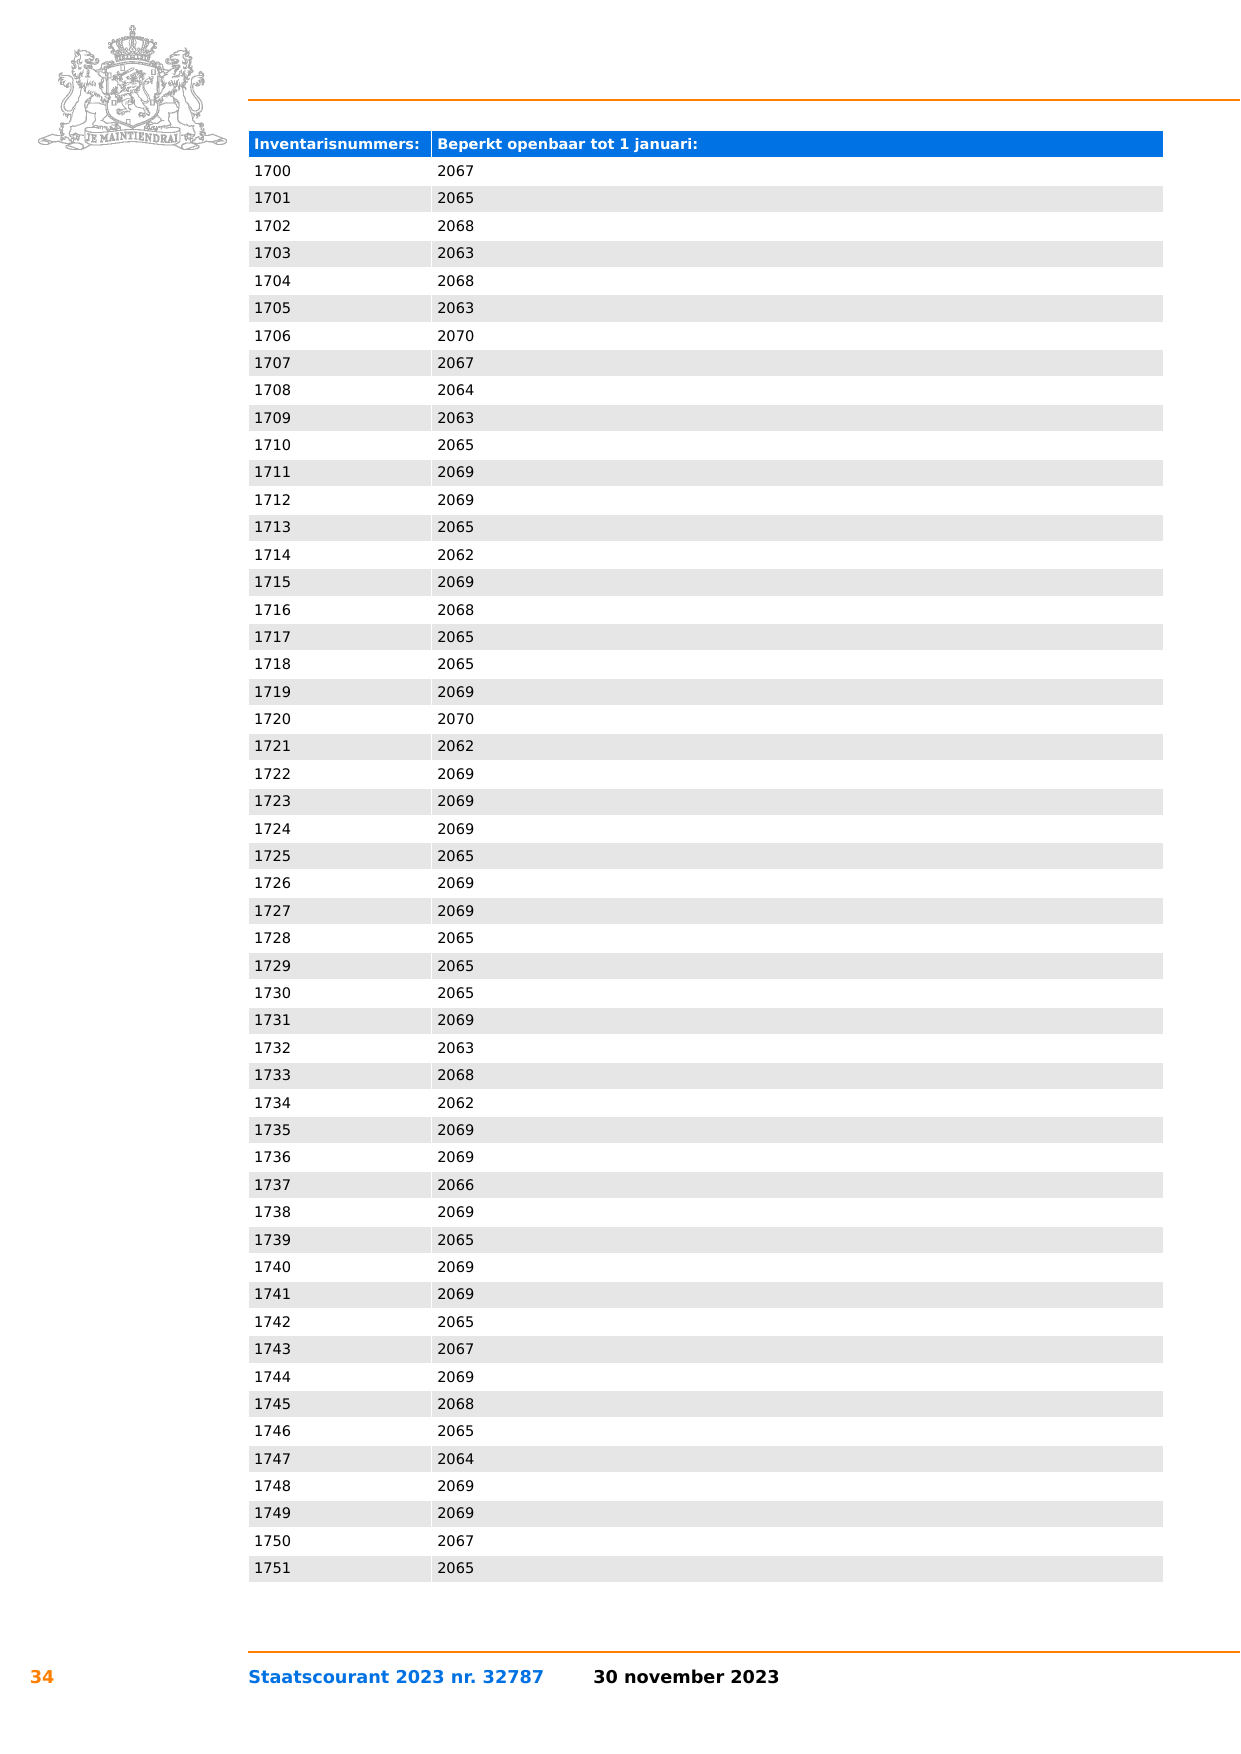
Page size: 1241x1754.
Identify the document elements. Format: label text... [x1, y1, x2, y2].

table_cell 2067 [432, 158, 1163, 185]
table_cell 2062 [432, 1090, 1163, 1116]
table_cell 1723 [249, 789, 431, 815]
table_cell 1715 [249, 569, 431, 596]
table_cell 2063 [432, 1035, 1163, 1061]
table_cell 1733 [249, 1063, 431, 1089]
table_cell 1731 [249, 1008, 431, 1034]
table_cell 1718 [249, 651, 431, 678]
table_cell 2069 [432, 898, 1163, 924]
table_cell 2065 [432, 432, 1163, 459]
table_cell 1736 [249, 1145, 431, 1171]
table_cell 1730 [249, 980, 431, 1007]
table_cell 2062 [432, 542, 1163, 568]
table_cell 2068 [432, 597, 1163, 623]
table_cell 2065 [432, 624, 1163, 650]
table_cell 2067 [432, 1336, 1163, 1363]
table_cell 1750 [249, 1528, 431, 1554]
table_cell 1728 [249, 925, 431, 952]
table_cell 1740 [249, 1254, 431, 1281]
table_cell 1716 [249, 597, 431, 623]
table_cell 2069 [432, 1501, 1163, 1527]
table_cell 2069 [432, 1473, 1163, 1500]
table_cell 1706 [249, 323, 431, 349]
table_cell 1742 [249, 1309, 431, 1335]
table_cell 2065 [432, 1556, 1163, 1582]
table_cell 1729 [249, 953, 431, 979]
table_cell 2067 [432, 1528, 1163, 1554]
table_cell 2069 [432, 1117, 1163, 1143]
table_cell 1700 [249, 158, 431, 185]
table_header Beperkt openbaar tot 1 januari: [432, 131, 1163, 157]
table_cell 2065 [432, 186, 1163, 212]
table_cell 1712 [249, 487, 431, 513]
table_cell 2069 [432, 1254, 1163, 1281]
table_cell 2069 [432, 1282, 1163, 1308]
table_cell 2068 [432, 1063, 1163, 1089]
table_cell 1710 [249, 432, 431, 459]
table_cell 1704 [249, 268, 431, 294]
table_cell 1739 [249, 1227, 431, 1253]
table_cell 1707 [249, 350, 431, 376]
table_cell 2069 [432, 1145, 1163, 1171]
table_cell 1720 [249, 706, 431, 733]
table_cell 2069 [432, 761, 1163, 787]
table_cell 2068 [432, 1391, 1163, 1417]
table_cell 1748 [249, 1473, 431, 1500]
table_cell 1732 [249, 1035, 431, 1061]
table_cell 2064 [432, 1446, 1163, 1472]
table_cell 1702 [249, 213, 431, 239]
table_cell 1735 [249, 1117, 431, 1143]
table_cell 1738 [249, 1199, 431, 1226]
table_cell 2069 [432, 569, 1163, 596]
table_cell 1701 [249, 186, 431, 212]
table_cell 2065 [432, 1227, 1163, 1253]
table_cell 1714 [249, 542, 431, 568]
table_cell 1727 [249, 898, 431, 924]
table_cell 2069 [432, 1199, 1163, 1226]
table_cell 2065 [432, 1419, 1163, 1445]
table_cell 1745 [249, 1391, 431, 1417]
table_cell 1725 [249, 843, 431, 869]
table_cell 2065 [432, 925, 1163, 952]
table_cell 2063 [432, 241, 1163, 267]
table_cell 2065 [432, 515, 1163, 541]
table_cell 1719 [249, 679, 431, 705]
table_cell 2065 [432, 953, 1163, 979]
table_cell 1705 [249, 295, 431, 322]
table_cell 2067 [432, 350, 1163, 376]
table_cell 1709 [249, 405, 431, 431]
table_cell 1711 [249, 460, 431, 486]
table_cell 2069 [432, 460, 1163, 486]
table_cell 1751 [249, 1556, 431, 1582]
table_cell 1717 [249, 624, 431, 650]
table_cell 2065 [432, 1309, 1163, 1335]
table_cell 2069 [432, 1364, 1163, 1390]
table_cell 1713 [249, 515, 431, 541]
table_cell 2066 [432, 1172, 1163, 1198]
table_cell 1747 [249, 1446, 431, 1472]
table_cell 2065 [432, 980, 1163, 1007]
table_cell 1734 [249, 1090, 431, 1116]
table_cell 2069 [432, 871, 1163, 897]
table_cell 2070 [432, 706, 1163, 733]
table_cell 2068 [432, 268, 1163, 294]
table_cell 1708 [249, 378, 431, 404]
table_cell 1726 [249, 871, 431, 897]
table_cell 1746 [249, 1419, 431, 1445]
table_cell 2069 [432, 487, 1163, 513]
table_cell 1749 [249, 1501, 431, 1527]
table_cell 2064 [432, 378, 1163, 404]
table_cell 2065 [432, 651, 1163, 678]
table_cell 1724 [249, 816, 431, 842]
table_cell 1743 [249, 1336, 431, 1363]
table_cell 2069 [432, 679, 1163, 705]
table_cell 1703 [249, 241, 431, 267]
table_cell 1722 [249, 761, 431, 787]
table_cell 1741 [249, 1282, 431, 1308]
table_cell 2065 [432, 843, 1163, 869]
table_cell 1744 [249, 1364, 431, 1390]
table_cell 2069 [432, 1008, 1163, 1034]
table_cell 1721 [249, 734, 431, 760]
table_cell 2063 [432, 405, 1163, 431]
table_cell 2069 [432, 789, 1163, 815]
picture [38, 25, 227, 150]
table_cell 1737 [249, 1172, 431, 1198]
table_header Inventarisnummers: [249, 131, 431, 157]
table_cell 2062 [432, 734, 1163, 760]
table_cell 2070 [432, 323, 1163, 349]
table_cell 2068 [432, 213, 1163, 239]
table_cell 2069 [432, 816, 1163, 842]
table_cell 2063 [432, 295, 1163, 322]
